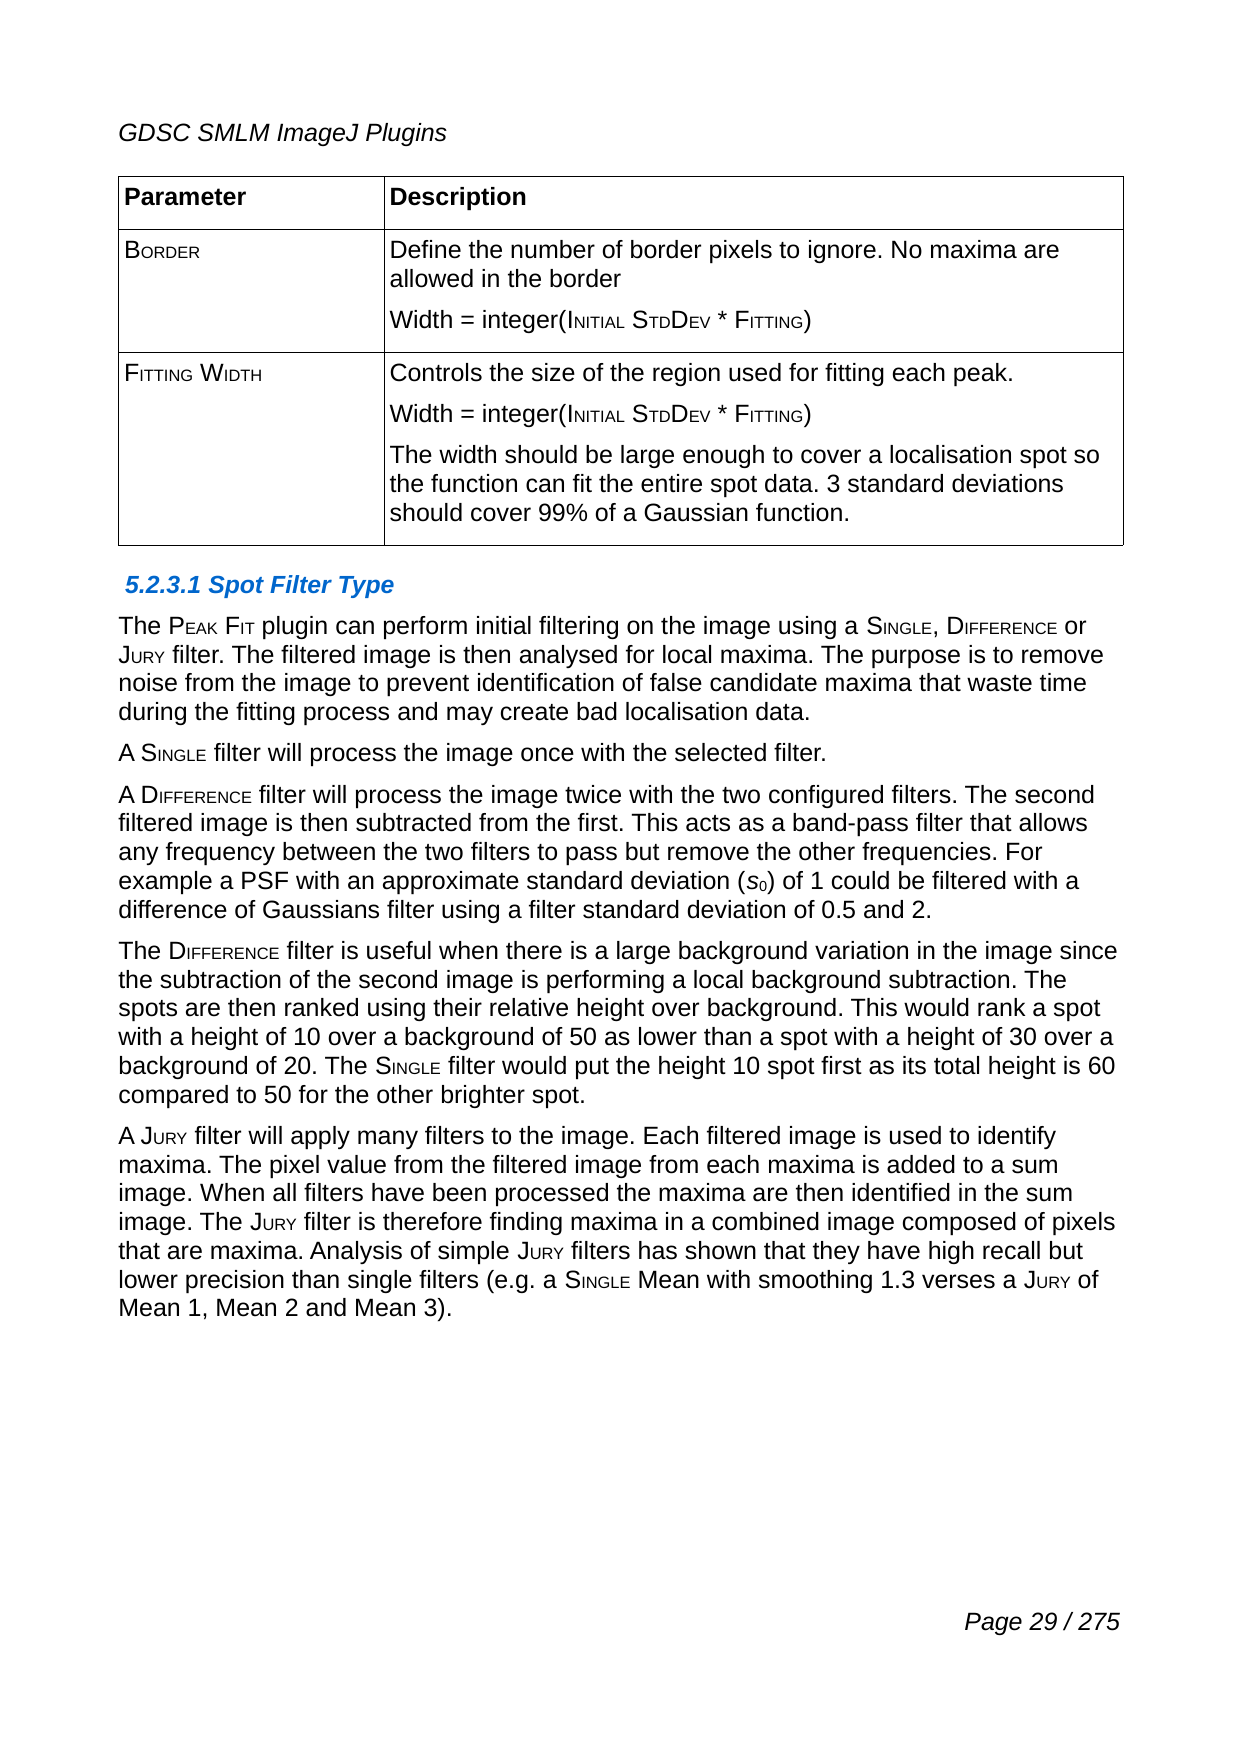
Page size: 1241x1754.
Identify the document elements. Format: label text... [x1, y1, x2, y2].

text The Peak Fit plugin can perform initial filtering on the image using a Single, Difference or Jury filter. The filtered image is then analysed for local maxima. The purpose is to remove noise from the image to prevent identification of false candidate maxima that waste time during the fitting process and may create bad localisation data. [118, 611, 1122, 726]
table_cell Fitting Width [119, 353, 384, 545]
table_cell Define the number of border pixels to ignore. No maxima are allowed in the border Width = integer(Initial StdDev * Fitting) [385, 230, 1123, 352]
table_cell Controls the size of the region used for fitting each peak. Width = integer(Initial StdDev * Fitting) The width should be large enough to cover a localisation spot so the function can fit the entire spot data. 3 standard deviations should cover 99% of a Gaussian function. [385, 353, 1123, 545]
table_header Description [385, 177, 1123, 229]
text The Difference filter is useful when there is a large background variation in the image since the subtraction of the second image is performing a local background subtraction. The spots are then ranked using their relative height over background. This would rank a spot with a height of 10 over a background of 50 as lower than a spot with a height of 30 over a background of 20. The Single filter would put the height 10 spot first as its total height is 60 compared to 50 for the other brighter spot. [118, 936, 1122, 1108]
table_cell Border [119, 230, 384, 352]
subtitle Spot Filter Type [118, 570, 1122, 598]
table_header Parameter [119, 177, 384, 229]
text A Jury filter will apply many filters to the image. Each filtered image is used to identify maxima. The pixel value from the filtered image from each maxima is added to a sum image. When all filters have been processed the maxima are then identified in the sum image. The Jury filter is therefore finding maxima in a combined image composed of pixels that are maxima. Analysis of simple Jury filters has shown that they have high recall but lower precision than single filters (e.g. a Single Mean with smoothing 1.3 verses a Jury of Mean 1, Mean 2 and Mean 3). [118, 1121, 1122, 1322]
text A Difference filter will process the image twice with the two configured filters. The second filtered image is then subtracted from the first. This acts as a band-pass filter that allows any frequency between the two filters to pass but remove the other frequencies. For example a PSF with an approximate standard deviation (s0) of 1 could be filtered with a difference of Gaussians filter using a filter standard deviation of 0.5 and 2. [118, 780, 1122, 923]
text A Single filter will process the image once with the selected filter. [118, 738, 1122, 767]
